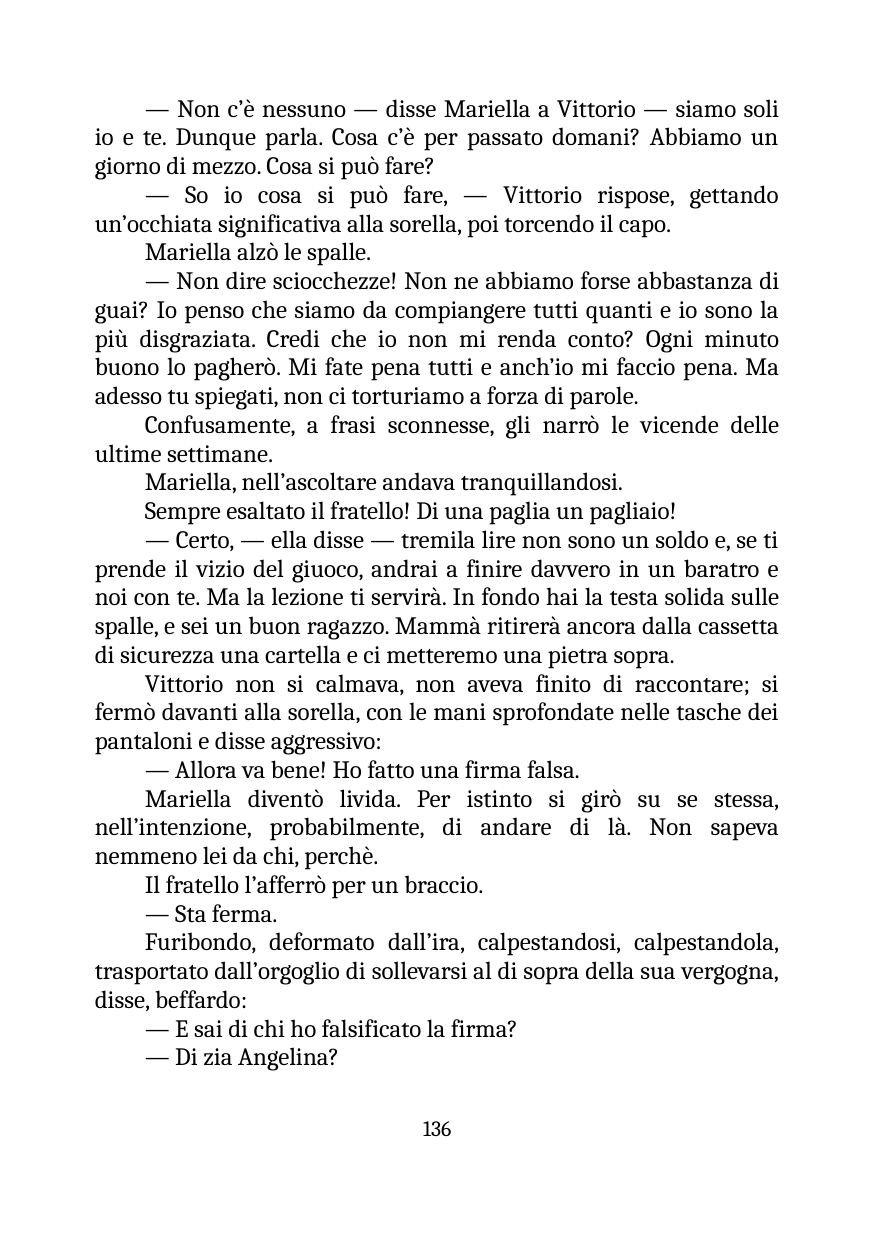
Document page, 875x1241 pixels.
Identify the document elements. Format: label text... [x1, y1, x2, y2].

text — E sai di chi ho falsificato la firma? [94, 1014, 779, 1043]
text — Sta ferma. [94, 899, 779, 928]
text Mariella alzò le spalle. [94, 238, 779, 267]
text — Non dire sciocchezze! Non ne abbiamo forse abbastanza di guai? Io penso che siamo da compiangere tutti quanti e io sono la più disgraziata. Credi che io non mi renda conto? Ogni minuto buono lo pagherò. Mi fate pena tutti e anch’io mi faccio pena. Ma adesso tu spiegati, non ci torturiamo a forza di parole. [94, 267, 779, 411]
text — Di zia Angelina? [94, 1043, 779, 1072]
text — Non c’è nessuno — disse Mariella a Vittorio — siamo soli io e te. Dunque parla. Cosa c’è per passato domani? Abbiamo un giorno di mezzo. Cosa si può fare? [94, 94, 779, 181]
text Confusamente, a frasi sconnesse, gli narrò le vicende delle ultime settimane. [94, 411, 779, 468]
text Sempre esaltato il fratello! Di una paglia un pagliaio! [94, 497, 779, 526]
text Furibondo, deformato dall’ira, calpestandosi, calpestandola, trasportato dall’orgoglio di sollevarsi al di sopra della sua vergogna, disse, beffardo: [94, 928, 779, 1014]
text — Allora va bene! Ho fatto una firma falsa. [94, 756, 779, 784]
text — Certo, — ella disse — tremila lire non sono un soldo e, se ti prende il vizio del giuoco, andrai a finire davvero in un baratro e noi con te. Ma la lezione ti servirà. In fondo hai la testa solida sulle spalle, e sei un buon ragazzo. Mammà ritirerà ancora dalla cassetta di sicurezza una cartella e ci metteremo una pietra sopra. [94, 526, 779, 669]
text Mariella diventò livida. Per istinto si girò su se stessa, nell’intenzione, probabilmente, di andare di là. Non sapeva nemmeno lei da chi, perchè. [94, 784, 779, 871]
text Vittorio non si calmava, non aveva finito di raccontare; si fermò davanti alla sorella, con le mani sprofondate nelle tasche dei pantaloni e disse aggressivo: [94, 669, 779, 756]
text — So io cosa si può fare, — Vittorio rispose, gettando un’occhiata significativa alla sorella, poi torcendo il capo. [94, 181, 779, 238]
text Il fratello l’afferrò per un braccio. [94, 871, 779, 899]
text Mariella, nell’ascoltare andava tranquillandosi. [94, 468, 779, 497]
